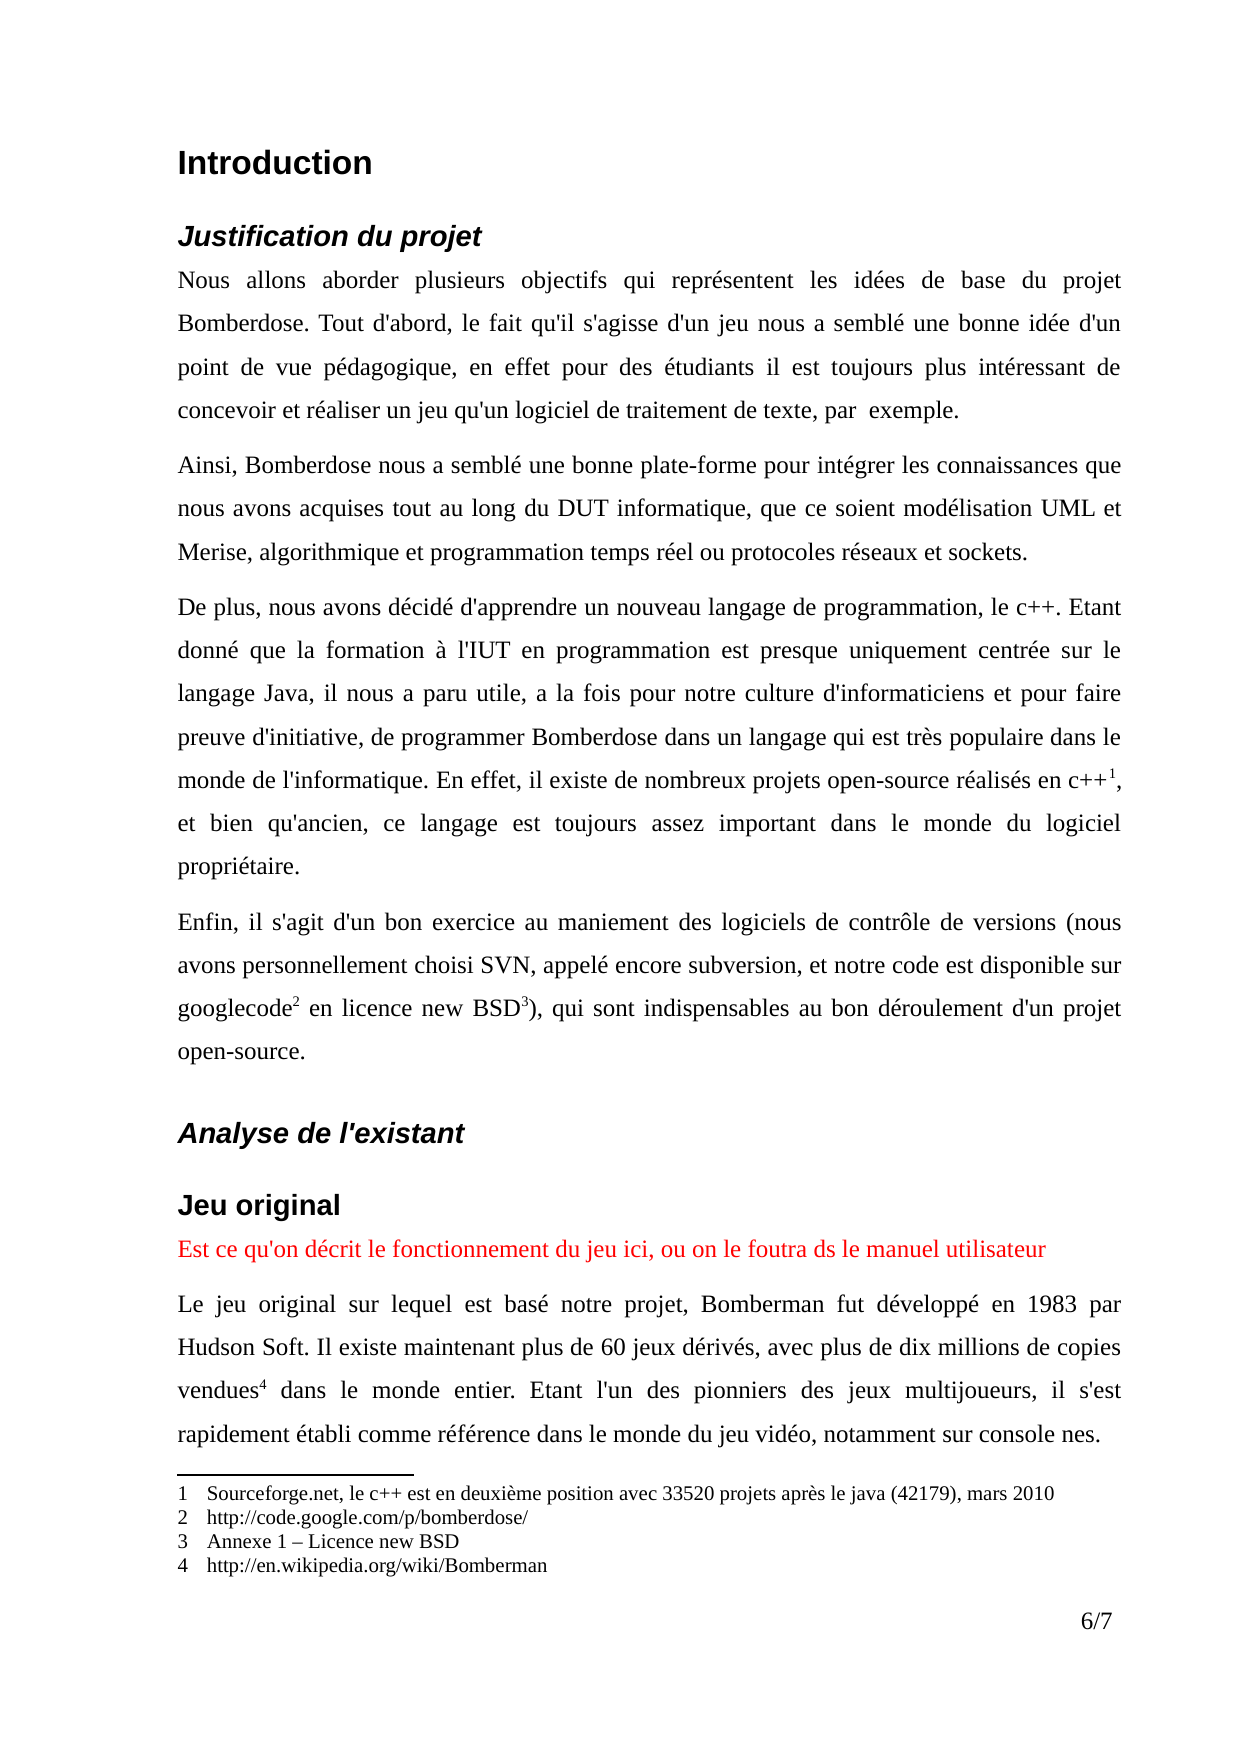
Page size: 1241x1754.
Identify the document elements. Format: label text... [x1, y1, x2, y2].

subtitle Jeu original [177, 1188, 1122, 1221]
text Annexe 1 – Licence new BSD [177, 1529, 1122, 1553]
text Sourceforge.net, le c++ est en deuxième position avec 33520 projets après le java (42179), mars 2010 [177, 1481, 1122, 1505]
text Le jeu original sur lequel est basé notre projet, Bomberman fut développé en 1983 par Hudson Soft. Il existe maintenant plus de 60 jeux dérivés, avec plus de dix millions de copies vendues dans le monde entier. Etant l'un des pionniers des jeux multijoueurs, il s'est rapidement établi comme référence dans le monde du jeu vidéo, notamment sur console nes. [177, 1289, 1122, 1447]
text http://en.wikipedia.org/wiki/Bomberman [177, 1553, 1122, 1577]
text http://code.google.com/p/bomberdose/ [177, 1505, 1122, 1529]
text De plus, nous avons décidé d'apprendre un nouveau langage de programmation, le c++. Etant donné que la formation à l'IUT en programmation est presque uniquement centrée sur le langage Java, il nous a paru utile, a la fois pour notre culture d'informaticiens et pour faire preuve d'initiative, de programmer Bomberdose dans un langage qui est très populaire dans le monde de l'informatique. En effet, il existe de nombreux projets open-source réalisés en c++, et bien qu'ancien, ce langage est toujours assez important dans le monde du logiciel propriétaire. [177, 592, 1122, 880]
text Enfin, il s'agit d'un bon exercice au maniement des logiciels de contrôle de versions (nous avons personnellement choisi SVN, appelé encore subversion, et notre code est disponible sur googlecode en licence new BSD), qui sont indispensables au bon déroulement d'un projet open-source. [177, 907, 1122, 1065]
text Nous allons aborder plusieurs objectifs qui représentent les idées de base du projet Bomberdose. Tout d'abord, le fait qu'il s'agisse d'un jeu nous a semblé une bonne idée d'un point de vue pédagogique, en effet pour des étudiants il est toujours plus intéressant de concevoir et réaliser un jeu qu'un logiciel de traitement de texte, par exemple. [177, 265, 1122, 423]
text Ainsi, Bomberdose nous a semblé une bonne plate-forme pour intégrer les connaissances que nous avons acquises tout au long du DUT informatique, que ce soient modélisation UML et Merise, algorithmique et programmation temps réel ou protocoles réseaux et sockets. [177, 450, 1122, 565]
subtitle Justification du projet [177, 219, 1122, 253]
subtitle Analyse de l'existant [177, 1117, 1122, 1150]
subtitle Introduction [177, 143, 1122, 182]
text Est ce qu'on décrit le fonctionnement du jeu ici, ou on le foutra ds le manuel utilisateur [177, 1234, 1122, 1262]
